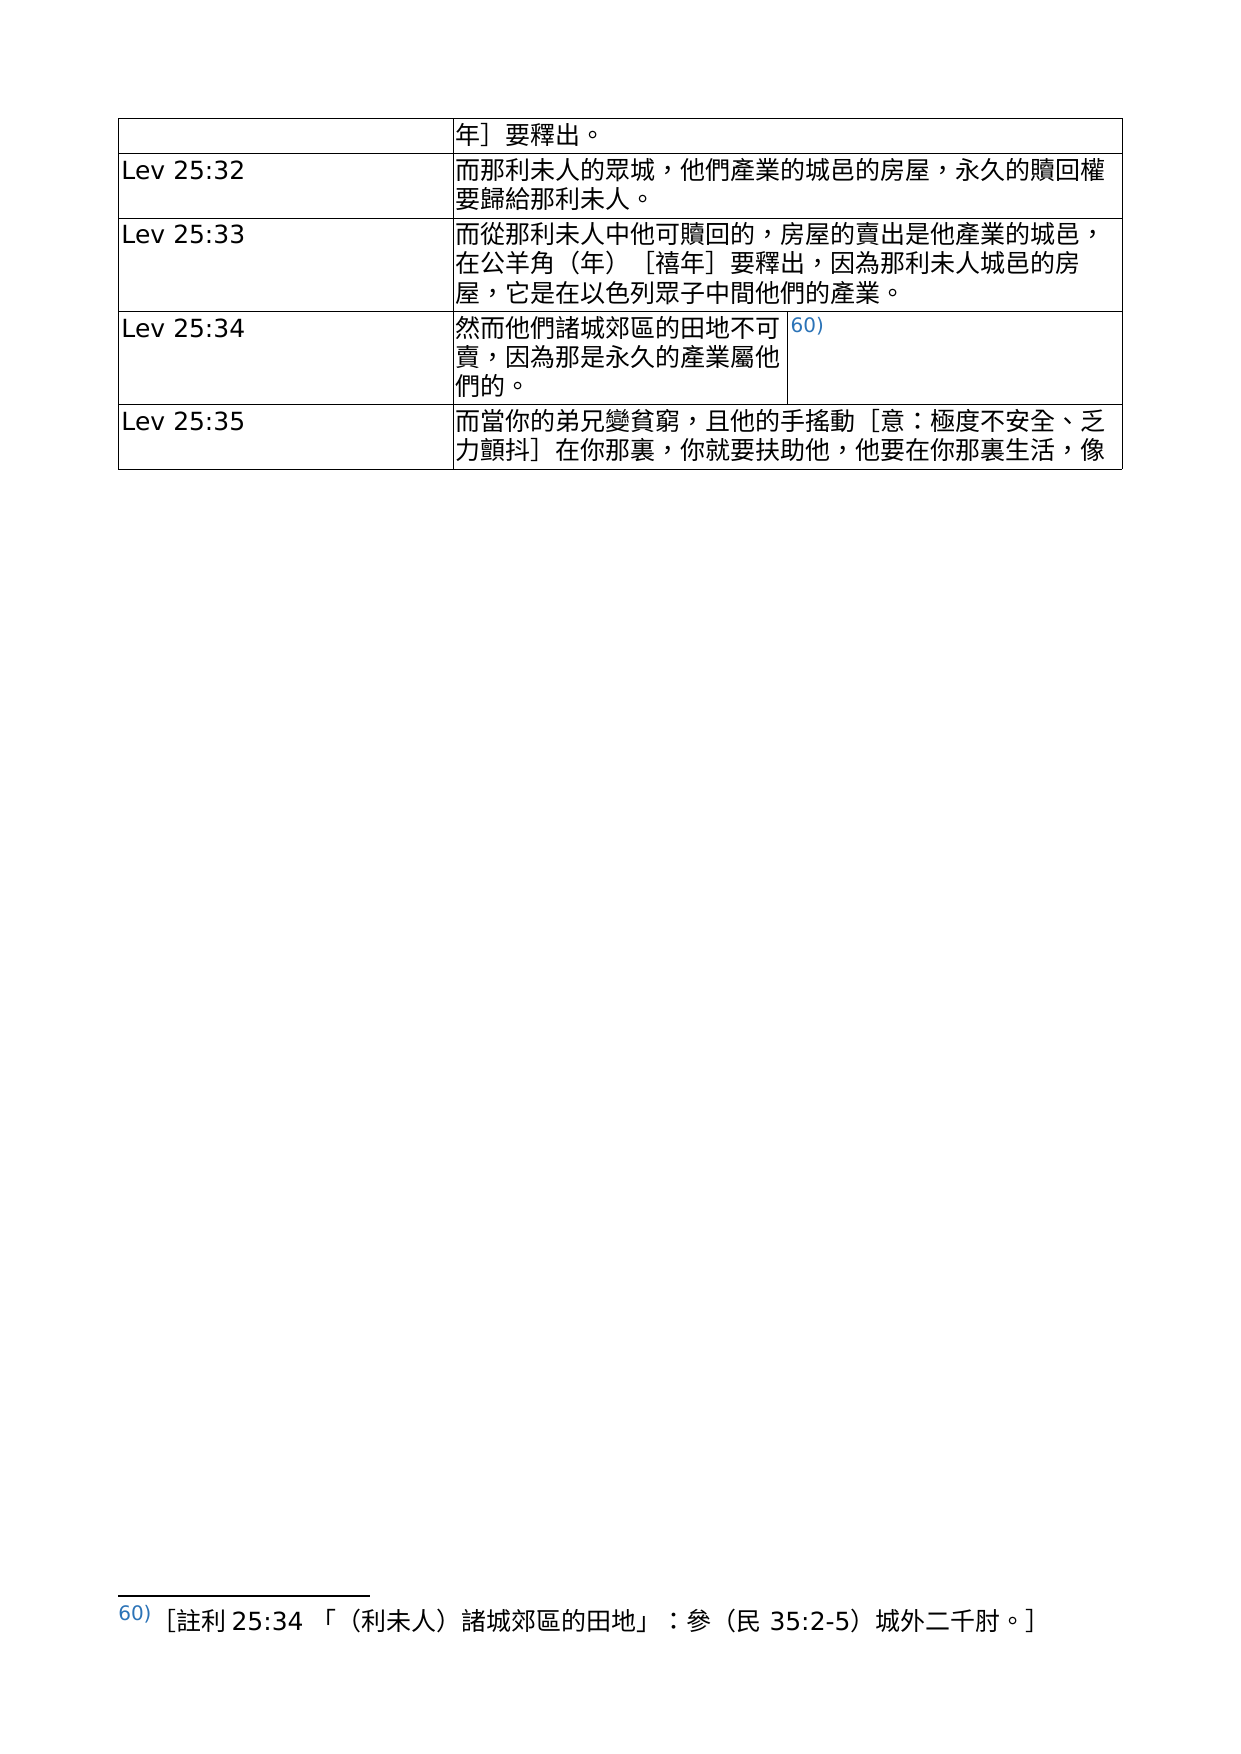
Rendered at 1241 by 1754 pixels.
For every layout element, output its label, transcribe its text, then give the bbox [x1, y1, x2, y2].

table_cell Lev 25:34 [119, 312, 453, 404]
table_cell Lev 25:35 [119, 405, 453, 469]
table_cell 年］要釋出。 [454, 119, 1122, 153]
table_cell [119, 119, 453, 153]
table_cell 而那利未人的眾城，他們產業的城邑的房屋，永久的贖回權要歸給那利未人。 [454, 154, 1122, 217]
table_cell 然而他們諸城郊區的田地不可賣，因為那是永久的產業屬他們的。 [454, 312, 787, 404]
table_cell 而當你的弟兄變貧窮，且他的手搖動［意：極度不安全、乏力顫抖］在你那裏，你就要扶助他，他要在你那裏生活，像 [454, 405, 1122, 469]
table_cell [788, 312, 1122, 404]
table_cell Lev 25:32 [119, 154, 453, 217]
table_cell Lev 25:33 [119, 219, 453, 311]
table_cell 而從那利未人中他可贖回的，房屋的賣出是他產業的城邑，在公羊角（年）［禧年］要釋出，因為那利未人城邑的房屋，它是在以色列眾子中間他們的產業。 [454, 219, 1122, 311]
